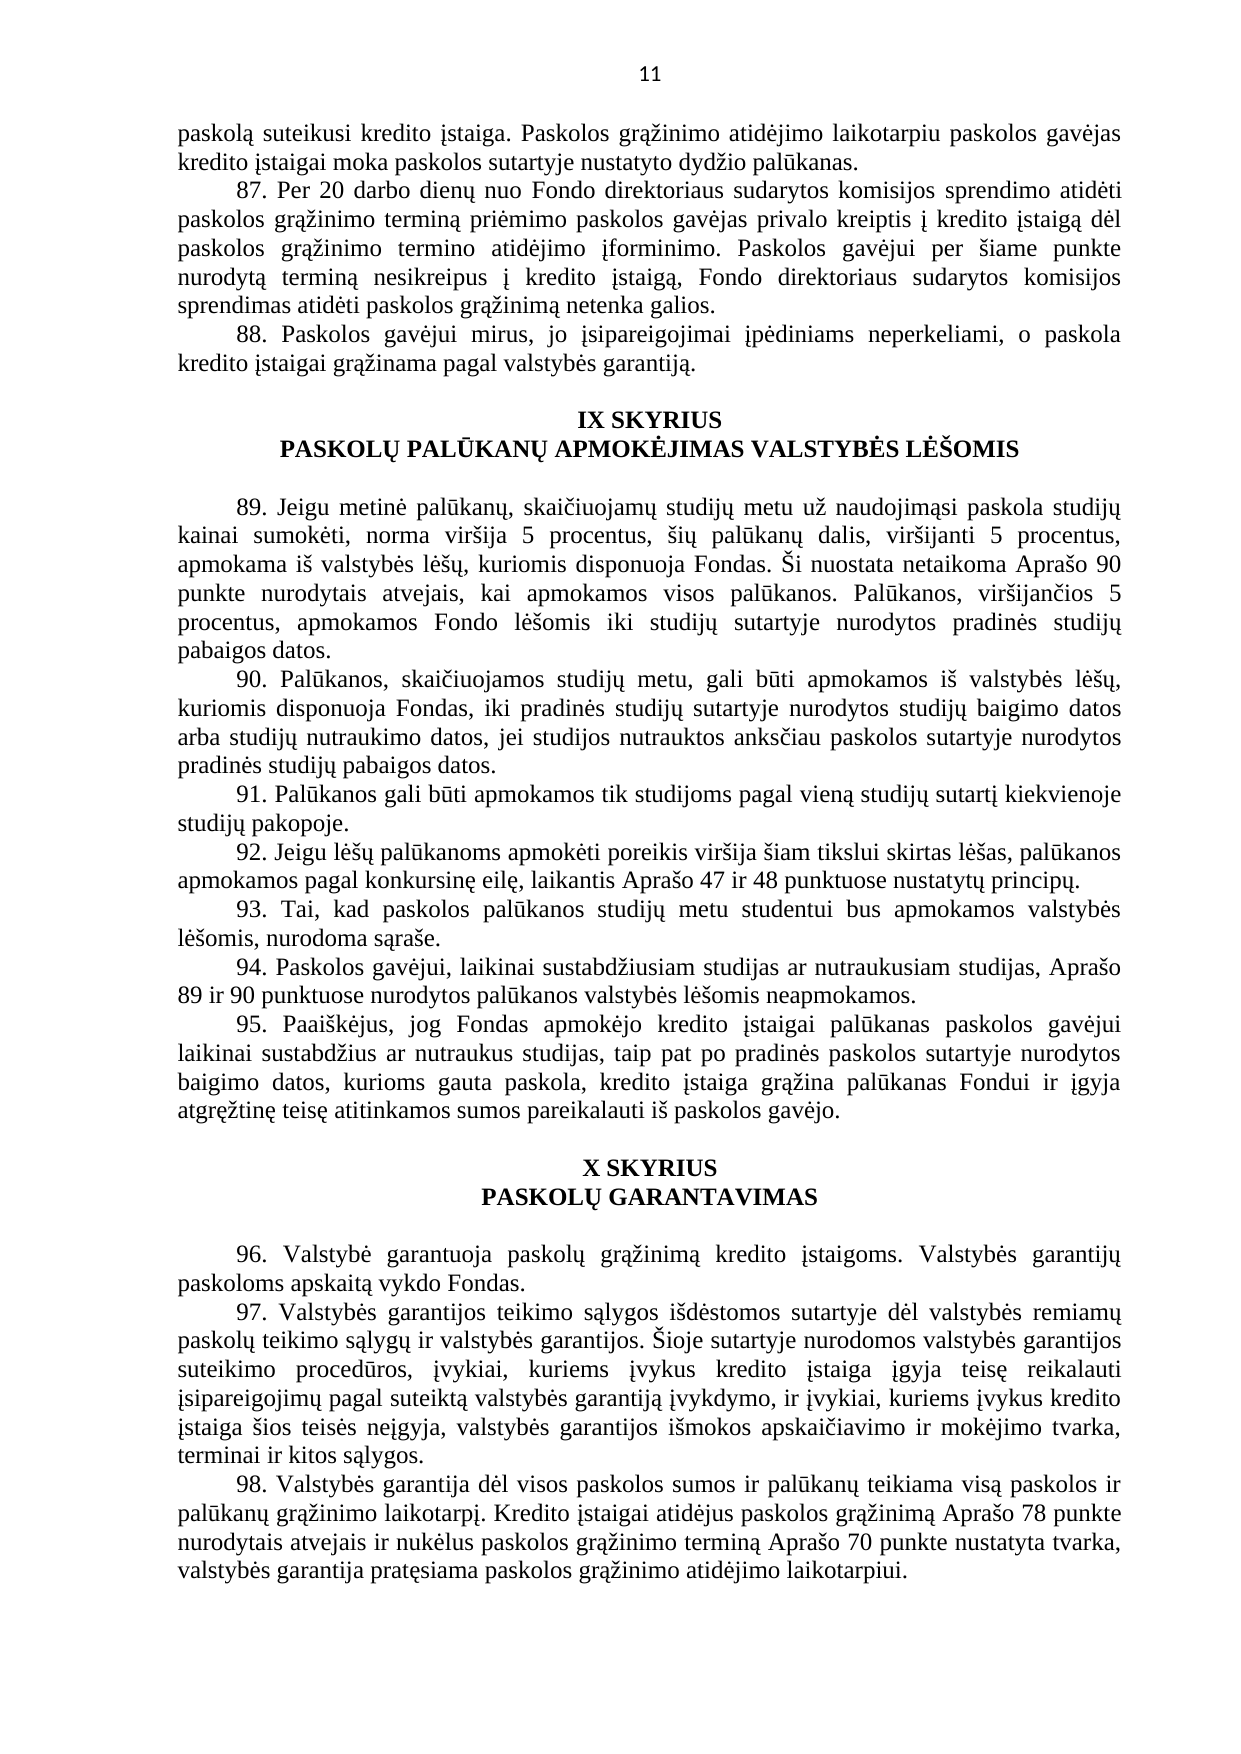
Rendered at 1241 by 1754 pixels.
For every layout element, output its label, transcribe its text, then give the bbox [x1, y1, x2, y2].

text PASKOLŲ PALŪKANŲ APMOKĖJIMAS VALSTYBĖS LĖŠOMIS [177, 434, 1122, 463]
text 94. Paskolos gavėjui, laikinai sustabdžiusiam studijas ar nutraukusiam studijas, Aprašo 89 ir 90 punktuose nurodytos palūkanos valstybės lėšomis neapmokamos. [177, 952, 1122, 1009]
text 88. Paskolos gavėjui mirus, jo įsipareigojimai įpėdiniams neperkeliami, o paskola kredito įstaigai grąžinama pagal valstybės garantiją. [177, 319, 1122, 377]
text 98. Valstybės garantija dėl visos paskolos sumos ir palūkanų teikiama visą paskolos ir palūkanų grąžinimo laikotarpį. Kredito įstaigai atidėjus paskolos grąžinimą Aprašo 78 punkte nurodytais atvejais ir nukėlus paskolos grąžinimo terminą Aprašo 70 punkte nustatyta tvarka, valstybės garantija pratęsiama paskolos grąžinimo atidėjimo laikotarpiui. [177, 1469, 1122, 1584]
text 97. Valstybės garantijos teikimo sąlygos išdėstomos sutartyje dėl valstybės remiamų paskolų teikimo sąlygų ir valstybės garantijos. Šioje sutartyje nurodomos valstybės garantijos suteikimo procedūros, įvykiai, kuriems įvykus kredito įstaiga įgyja teisę reikalauti įsipareigojimų pagal suteiktą valstybės garantiją įvykdymo, ir įvykiai, kuriems įvykus kredito įstaiga šios teisės neįgyja, valstybės garantijos išmokos apskaičiavimo ir mokėjimo tvarka, terminai ir kitos sąlygos. [177, 1297, 1122, 1469]
text paskolą suteikusi kredito įstaiga. Paskolos grąžinimo atidėjimo laikotarpiu paskolos gavėjas kredito įstaigai moka paskolos sutartyje nustatyto dydžio palūkanas. [177, 118, 1122, 176]
text X SKYRIUS [177, 1153, 1122, 1182]
text 90. Palūkanos, skaičiuojamos studijų metu, gali būti apmokamos iš valstybės lėšų, kuriomis disponuoja Fondas, iki pradinės studijų sutartyje nurodytos studijų baigimo datos arba studijų nutraukimo datos, jei studijos nutrauktos anksčiau paskolos sutartyje nurodytos pradinės studijų pabaigos datos. [177, 664, 1122, 779]
text IX SKYRIUS [177, 406, 1122, 434]
text 91. Palūkanos gali būti apmokamos tik studijoms pagal vieną studijų sutartį kiekvienoje studijų pakopoje. [177, 779, 1122, 837]
text 96. Valstybė garantuoja paskolų grąžinimą kredito įstaigoms. Valstybės garantijų paskoloms apskaitą vykdo Fondas. [177, 1239, 1122, 1297]
text 92. Jeigu lėšų palūkanoms apmokėti poreikis viršija šiam tikslui skirtas lėšas, palūkanos apmokamos pagal konkursinę eilę, laikantis Aprašo 47 ir 48 punktuose nustatytų principų. [177, 837, 1122, 894]
text 93. Tai, kad paskolos palūkanos studijų metu studentui bus apmokamos valstybės lėšomis, nurodoma sąraše. [177, 894, 1122, 952]
text 87. Per 20 darbo dienų nuo Fondo direktoriaus sudarytos komisijos sprendimo atidėti paskolos grąžinimo terminą priėmimo paskolos gavėjas privalo kreiptis į kredito įstaigą dėl paskolos grąžinimo termino atidėjimo įforminimo. Paskolos gavėjui per šiame punkte nurodytą terminą nesikreipus į kredito įstaigą, Fondo direktoriaus sudarytos komisijos sprendimas atidėti paskolos grąžinimą netenka galios. [177, 176, 1122, 319]
text PASKOLŲ GARANTAVIMAS [177, 1182, 1122, 1211]
text 89. Jeigu metinė palūkanų, skaičiuojamų studijų metu už naudojimąsi paskola studijų kainai sumokėti, norma viršija 5 procentus, šių palūkanų dalis, viršijanti 5 procentus, apmokama iš valstybės lėšų, kuriomis disponuoja Fondas. Ši nuostata netaikoma Aprašo 90 punkte nurodytais atvejais, kai apmokamos visos palūkanos. Palūkanos, viršijančios 5 procentus, apmokamos Fondo lėšomis iki studijų sutartyje nurodytos pradinės studijų pabaigos datos. [177, 492, 1122, 664]
text 95. Paaiškėjus, jog Fondas apmokėjo kredito įstaigai palūkanas paskolos gavėjui laikinai sustabdžius ar nutraukus studijas, taip pat po pradinės paskolos sutartyje nurodytos baigimo datos, kurioms gauta paskola, kredito įstaiga grąžina palūkanas Fondui ir įgyja atgręžtinę teisę atitinkamos sumos pareikalauti iš paskolos gavėjo. [177, 1009, 1122, 1124]
